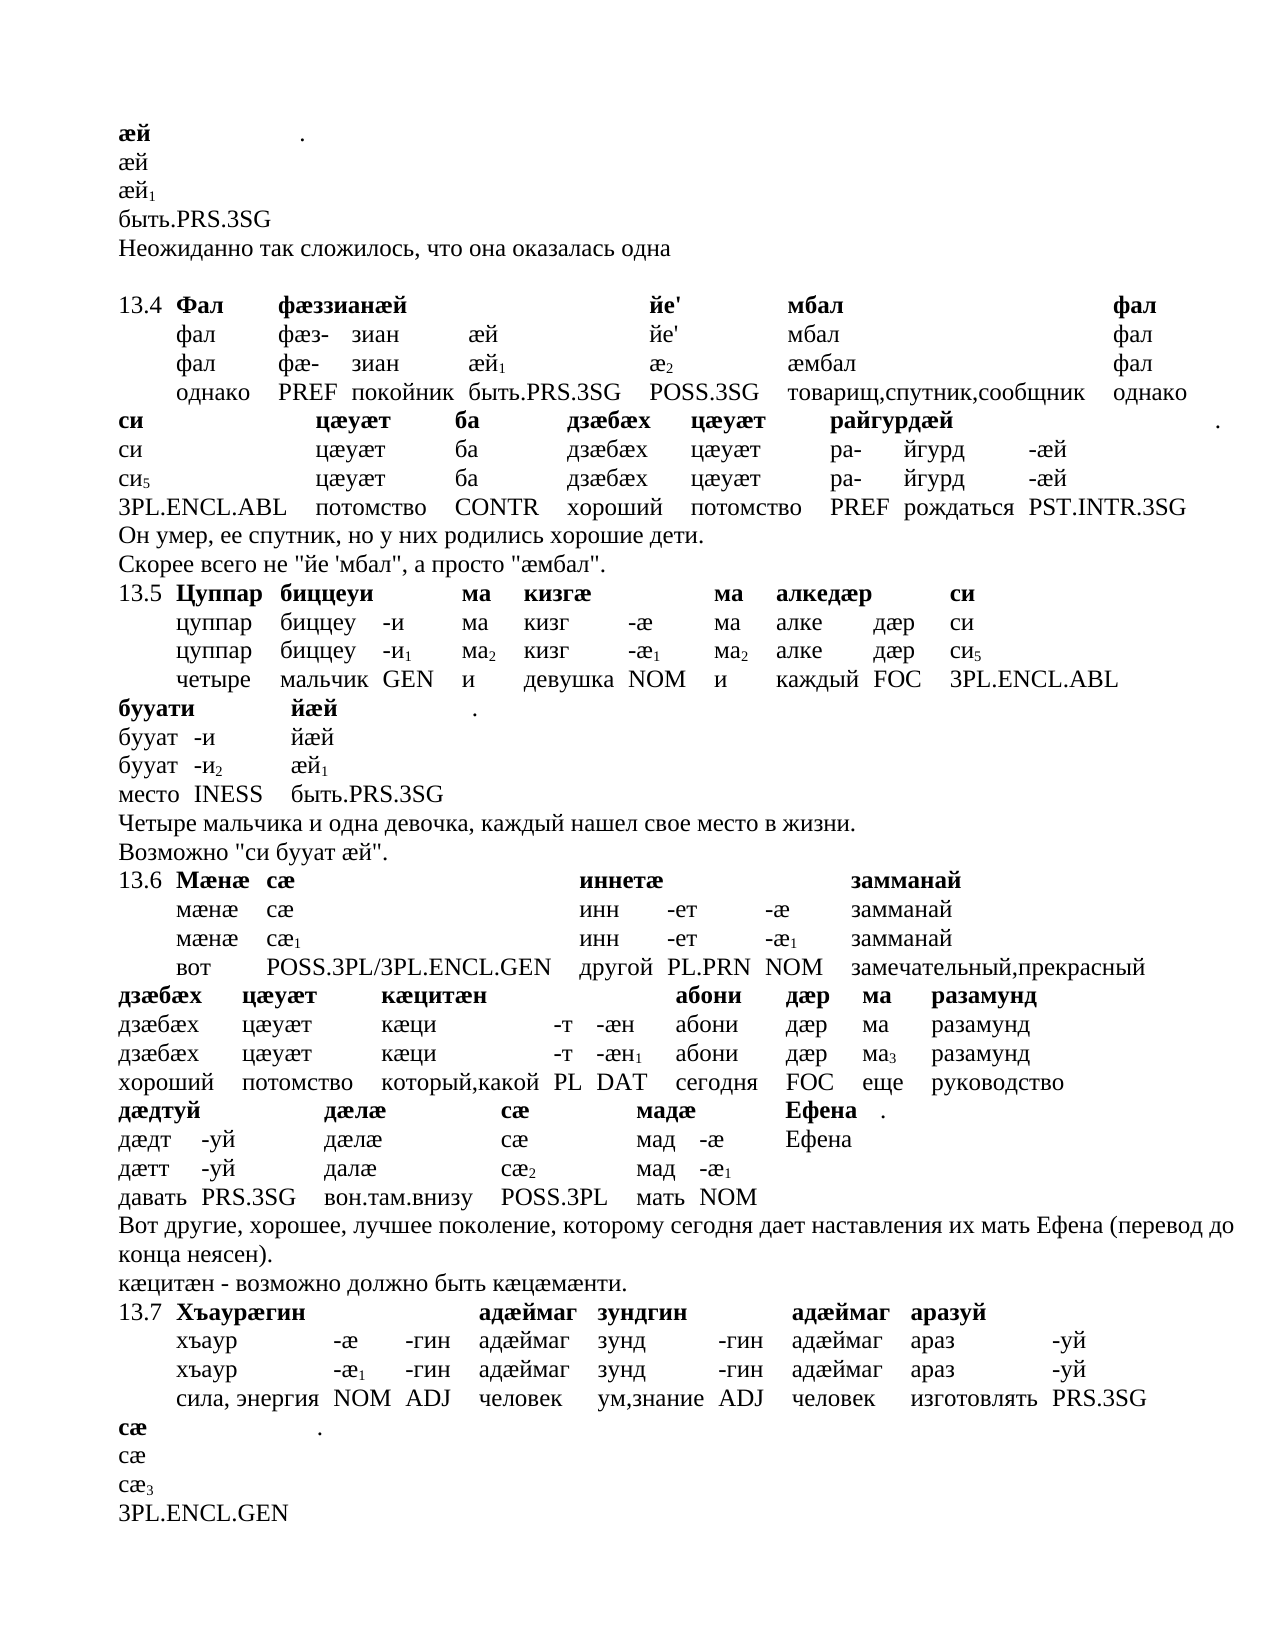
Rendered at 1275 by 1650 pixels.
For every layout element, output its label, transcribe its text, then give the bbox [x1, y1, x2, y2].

text человек [792, 1383, 883, 1412]
text æй1 [291, 751, 444, 779]
text æй [118, 118, 285, 147]
text кизг [523, 607, 614, 636]
text алке [776, 607, 859, 636]
text адæймаг [479, 1297, 584, 1326]
text йе' [649, 319, 760, 348]
text рождаться [903, 492, 1014, 521]
text алкедæр [776, 578, 936, 607]
text дæр [786, 1009, 834, 1038]
text и [714, 664, 748, 693]
text человек [479, 1383, 570, 1412]
text сæ3 [118, 1469, 289, 1498]
text покойник [351, 377, 454, 406]
text сегодня [675, 1067, 758, 1096]
text -ет [667, 923, 751, 952]
text цæуæт [691, 434, 802, 463]
text -и1 [382, 636, 434, 664]
text алке [776, 636, 859, 664]
text ма2 [462, 636, 496, 664]
text æй1 [118, 176, 272, 204]
text потомство [242, 1067, 353, 1096]
text замманай [851, 866, 1159, 894]
text сæ1 [266, 923, 552, 952]
text и [462, 664, 496, 693]
text фал [1113, 291, 1201, 319]
text ра- [830, 463, 890, 492]
text аразуй [910, 1297, 1161, 1326]
text Мæнæ [176, 866, 252, 894]
text фæ- [278, 348, 338, 377]
text цæуæт [242, 1009, 353, 1038]
text ма [862, 1009, 903, 1038]
text -æ [765, 894, 823, 923]
text PRS.3SG [1052, 1383, 1147, 1412]
text цæуæт [242, 1038, 353, 1067]
text йæй [291, 693, 458, 722]
text GEN [382, 664, 434, 693]
text ма [714, 607, 748, 636]
text сæ2 [501, 1153, 608, 1182]
text -æ [628, 607, 686, 636]
text еще [862, 1067, 903, 1096]
text другой [579, 952, 653, 981]
text Хъаурæгин [176, 1297, 465, 1326]
text ма [462, 578, 510, 607]
text фæззианæй [278, 291, 635, 319]
text сæ [501, 1124, 608, 1153]
text 3PL.ENCL.GEN [118, 1498, 289, 1527]
text 13.7 [118, 1297, 162, 1326]
text однако [1113, 377, 1187, 406]
text дæдтуй [118, 1096, 310, 1124]
text сæ [118, 1441, 289, 1469]
text йгурд [903, 463, 1014, 492]
text дæр [786, 981, 848, 1009]
text адæймаг [479, 1326, 570, 1354]
text -æ [333, 1326, 391, 1354]
text товарищ,спутник,сообщник [787, 377, 1085, 406]
text замманай [851, 923, 1146, 952]
text фал [176, 319, 250, 348]
text си [949, 607, 1119, 636]
text æй [118, 147, 272, 176]
text ра- [830, 434, 890, 463]
text 13.4 [118, 291, 162, 319]
text йе' [649, 291, 774, 319]
text потомство [691, 492, 802, 521]
text дæр [873, 636, 922, 664]
text NOM [699, 1182, 758, 1211]
text инн [579, 894, 653, 923]
text FOC [873, 664, 922, 693]
text 13.5 [118, 578, 162, 607]
text INESS [193, 779, 263, 808]
text дæлæ [324, 1124, 473, 1153]
text вот [176, 952, 238, 981]
text цуппар [176, 636, 252, 664]
text дæтт [118, 1153, 187, 1182]
text -уй [201, 1153, 296, 1182]
text кæци [381, 1038, 539, 1067]
text -т [553, 1038, 582, 1067]
text -гин [405, 1326, 451, 1354]
text разамунд [931, 1009, 1064, 1038]
text -ет [667, 894, 751, 923]
text мадæ [636, 1096, 771, 1124]
text си5 [118, 463, 288, 492]
text PST.INTR.3SG [1028, 492, 1187, 521]
text йгурд [903, 434, 1014, 463]
text NOM [628, 664, 686, 693]
text -и2 [193, 751, 263, 779]
text абони [675, 1009, 758, 1038]
text быть.PRS.3SG [118, 204, 272, 233]
text кæци [381, 1009, 539, 1038]
text . [1214, 406, 1236, 434]
text PREF [830, 492, 890, 521]
text инн [579, 923, 653, 952]
text -æй [1028, 463, 1187, 492]
text разамунд [931, 1038, 1064, 1067]
text дзæбæх [567, 434, 663, 463]
text FOC [786, 1067, 834, 1096]
text дзæбæх [118, 981, 228, 1009]
text ба [454, 463, 539, 492]
text 13.6 [118, 866, 162, 894]
text бууат [118, 722, 180, 751]
text . [317, 1412, 338, 1441]
text ба [454, 434, 539, 463]
text руководство [931, 1067, 1064, 1096]
text хъаур [176, 1354, 319, 1383]
text кæцитæн [381, 981, 662, 1009]
text араз [910, 1354, 1038, 1383]
text си5 [949, 636, 1119, 664]
text изготовлять [910, 1383, 1038, 1412]
text зунд [597, 1326, 704, 1354]
text фал [1113, 319, 1187, 348]
text Ефена [785, 1096, 866, 1124]
text цæуæт [691, 406, 816, 434]
text каждый [776, 664, 859, 693]
text абони [675, 1038, 758, 1067]
text дзæбæх [567, 463, 663, 492]
text мæнæ [176, 894, 238, 923]
text -уй [1052, 1326, 1147, 1354]
text DAT [596, 1067, 648, 1096]
text æмбал [787, 348, 1085, 377]
text цæуæт [315, 406, 441, 434]
text -и [193, 722, 263, 751]
text биццеу [280, 636, 369, 664]
text сила, энергия [176, 1383, 319, 1412]
text 3PL.ENCL.ABL [118, 492, 288, 521]
text мальчик [280, 664, 369, 693]
text -æ1 [765, 923, 823, 952]
text зиан [351, 348, 454, 377]
text -уй [1052, 1354, 1147, 1383]
text бууати [118, 693, 277, 722]
text мад [636, 1124, 685, 1153]
text -æн1 [596, 1038, 648, 1067]
text -гин [405, 1354, 451, 1383]
text Ефена [785, 1124, 852, 1153]
text -æ1 [333, 1354, 391, 1383]
text дзæбæх [118, 1038, 214, 1067]
text PL.PRN [667, 952, 751, 981]
text четыре [176, 664, 252, 693]
text йæй [291, 722, 444, 751]
text мæнæ [176, 923, 238, 952]
text ADJ [405, 1383, 451, 1412]
text -гин [718, 1326, 764, 1354]
text мать [636, 1182, 685, 1211]
text однако [176, 377, 250, 406]
text Фал [176, 291, 264, 319]
text райгурдæй [830, 406, 1201, 434]
text кæцитæн - возможно должно быть кæцæмæнти. [118, 1268, 1249, 1297]
text адæймаг [792, 1297, 897, 1326]
text кизгæ [523, 578, 700, 607]
text фæз- [278, 319, 338, 348]
text -т [553, 1009, 582, 1038]
text си [118, 406, 302, 434]
text POSS.3PL/3PL.ENCL.GEN [266, 952, 552, 981]
text си [949, 578, 1133, 607]
text бууат [118, 751, 180, 779]
text сæ [118, 1412, 303, 1441]
text потомство [315, 492, 427, 521]
text PREF [278, 377, 338, 406]
text иннетæ [579, 866, 837, 894]
text цæуæт [242, 981, 367, 1009]
text девушка [523, 664, 614, 693]
text сæ [501, 1096, 622, 1124]
text 3PL.ENCL.ABL [949, 664, 1119, 693]
text PRS.3SG [201, 1182, 296, 1211]
text æ2 [649, 348, 760, 377]
text -æй [1028, 434, 1187, 463]
text PL [553, 1067, 582, 1096]
text хороший [567, 492, 663, 521]
text замманай [851, 894, 1146, 923]
text давать [118, 1182, 187, 1211]
text адæймаг [792, 1354, 883, 1383]
text зиан [351, 319, 454, 348]
text ма2 [714, 636, 748, 664]
text адæймаг [792, 1326, 883, 1354]
text цæуæт [315, 434, 427, 463]
text NOM [333, 1383, 391, 1412]
text цæуæт [315, 463, 427, 492]
text -гин [718, 1354, 764, 1383]
text который,какой [381, 1067, 539, 1096]
text CONTR [454, 492, 539, 521]
text далæ [324, 1153, 473, 1182]
text фал [1113, 348, 1187, 377]
text NOM [765, 952, 823, 981]
text цæуæт [691, 463, 802, 492]
text сæ [266, 894, 552, 923]
text -æ1 [699, 1153, 758, 1182]
text дæдт [118, 1124, 187, 1153]
text -æ1 [628, 636, 686, 664]
text цуппар [176, 607, 252, 636]
text Неожиданно так сложилось, что она оказалась одна [118, 233, 1249, 262]
text ма [462, 607, 496, 636]
text Скорее всего не "йе 'мбал", а просто "æмбал". [118, 549, 1249, 578]
text Он умер, ее спутник, но у них родились хорошие дети. [118, 521, 1249, 549]
text хъаур [176, 1326, 319, 1354]
text сæ [266, 866, 565, 894]
text вон.там.внизу [324, 1182, 473, 1211]
text зундгин [597, 1297, 778, 1326]
text биццеу [280, 607, 369, 636]
text ум,знание [597, 1383, 704, 1412]
text быть.PRS.3SG [468, 377, 622, 406]
text ма [714, 578, 762, 607]
text Вот другие, хорошее, лучшее поколение, которому сегодня дает наставления их мать Ефена (перевод до конца неясен). [118, 1211, 1249, 1268]
text абони [675, 981, 772, 1009]
text . [472, 693, 493, 722]
text замечательный,прекрасный [851, 952, 1146, 981]
text -æ [699, 1124, 758, 1153]
text дзæбæх [118, 1009, 214, 1038]
text ма [862, 981, 917, 1009]
text æй [468, 319, 622, 348]
text дзæбæх [567, 406, 677, 434]
text ба [454, 406, 553, 434]
text . [299, 118, 320, 147]
text -и [382, 607, 434, 636]
text быть.PRS.3SG [291, 779, 444, 808]
text мбал [787, 291, 1099, 319]
text -æн [596, 1009, 648, 1038]
text зунд [597, 1354, 704, 1383]
text фал [176, 348, 250, 377]
text POSS.3SG [649, 377, 760, 406]
text ADJ [718, 1383, 764, 1412]
text мбал [787, 319, 1085, 348]
text дæлæ [324, 1096, 487, 1124]
text Цуппар [176, 578, 266, 607]
text Четыре мальчика и одна девочка, каждый нашел свое место в жизни. [118, 808, 1249, 837]
text мад [636, 1153, 685, 1182]
text хороший [118, 1067, 214, 1096]
text араз [910, 1326, 1038, 1354]
text си [118, 434, 288, 463]
text . [880, 1096, 901, 1124]
text Возможно "си бууат æй". [118, 837, 1249, 866]
text POSS.3PL [501, 1182, 608, 1211]
text разамунд [931, 981, 1078, 1009]
text дæр [873, 607, 922, 636]
text кизг [523, 636, 614, 664]
text биццеуи [280, 578, 448, 607]
text место [118, 779, 180, 808]
text дæр [786, 1038, 834, 1067]
text ма3 [862, 1038, 903, 1067]
text -уй [201, 1124, 296, 1153]
text æй1 [468, 348, 622, 377]
text адæймаг [479, 1354, 570, 1383]
